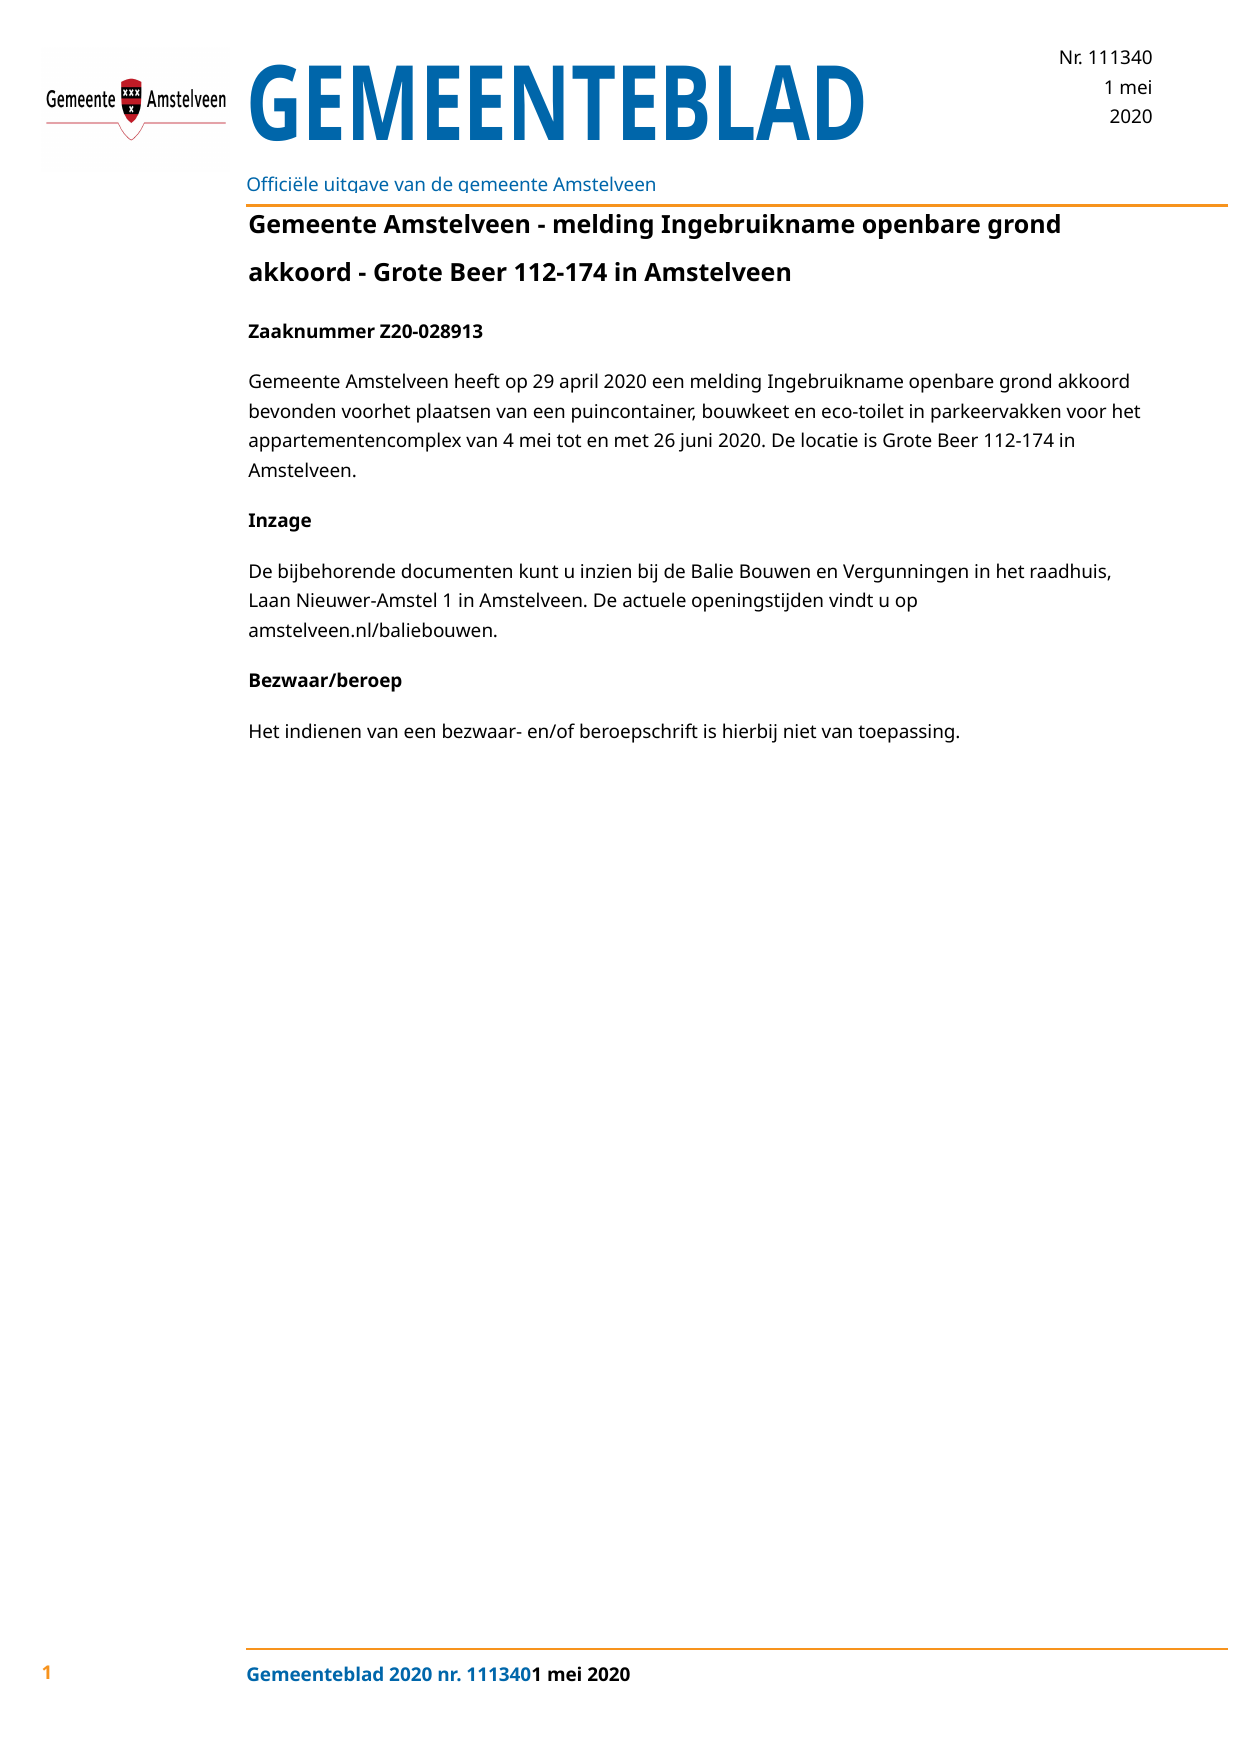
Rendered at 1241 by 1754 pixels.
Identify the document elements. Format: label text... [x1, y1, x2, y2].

text Bezwaar/beroep [248, 667, 1152, 693]
text Gemeente Amstelveen - melding Ingebruikname openbare grond akkoord - Grote Beer 112-174 in Amstelveen [248, 207, 1152, 288]
text Zaaknummer Z20-028913 [248, 318, 1152, 344]
picture [41, 47, 231, 172]
text De bijbehorende documenten kunt u inzien bij de Balie Bouwen en Vergunningen in het raadhuis, Laan Nieuwer-Amstel 1 in Amstelveen. De actuele openingstijden vindt u op amstelveen.nl/baliebouwen. [248, 558, 1152, 643]
text Gemeente Amstelveen heeft op 29 april 2020 een melding Ingebruikname openbare grond akkoord bevonden voorhet plaatsen van een puincontainer, bouwkeet en eco-toilet in parkeervakken voor het appartementencomplex van 4 mei tot en met 26 juni 2020. De locatie is Grote Beer 112-174 in Amstelveen. [248, 368, 1152, 483]
text Het indienen van een bezwaar- en/of beroepschrift is hierbij niet van toepassing. [248, 718, 1152, 744]
text Inzage [248, 507, 1152, 533]
